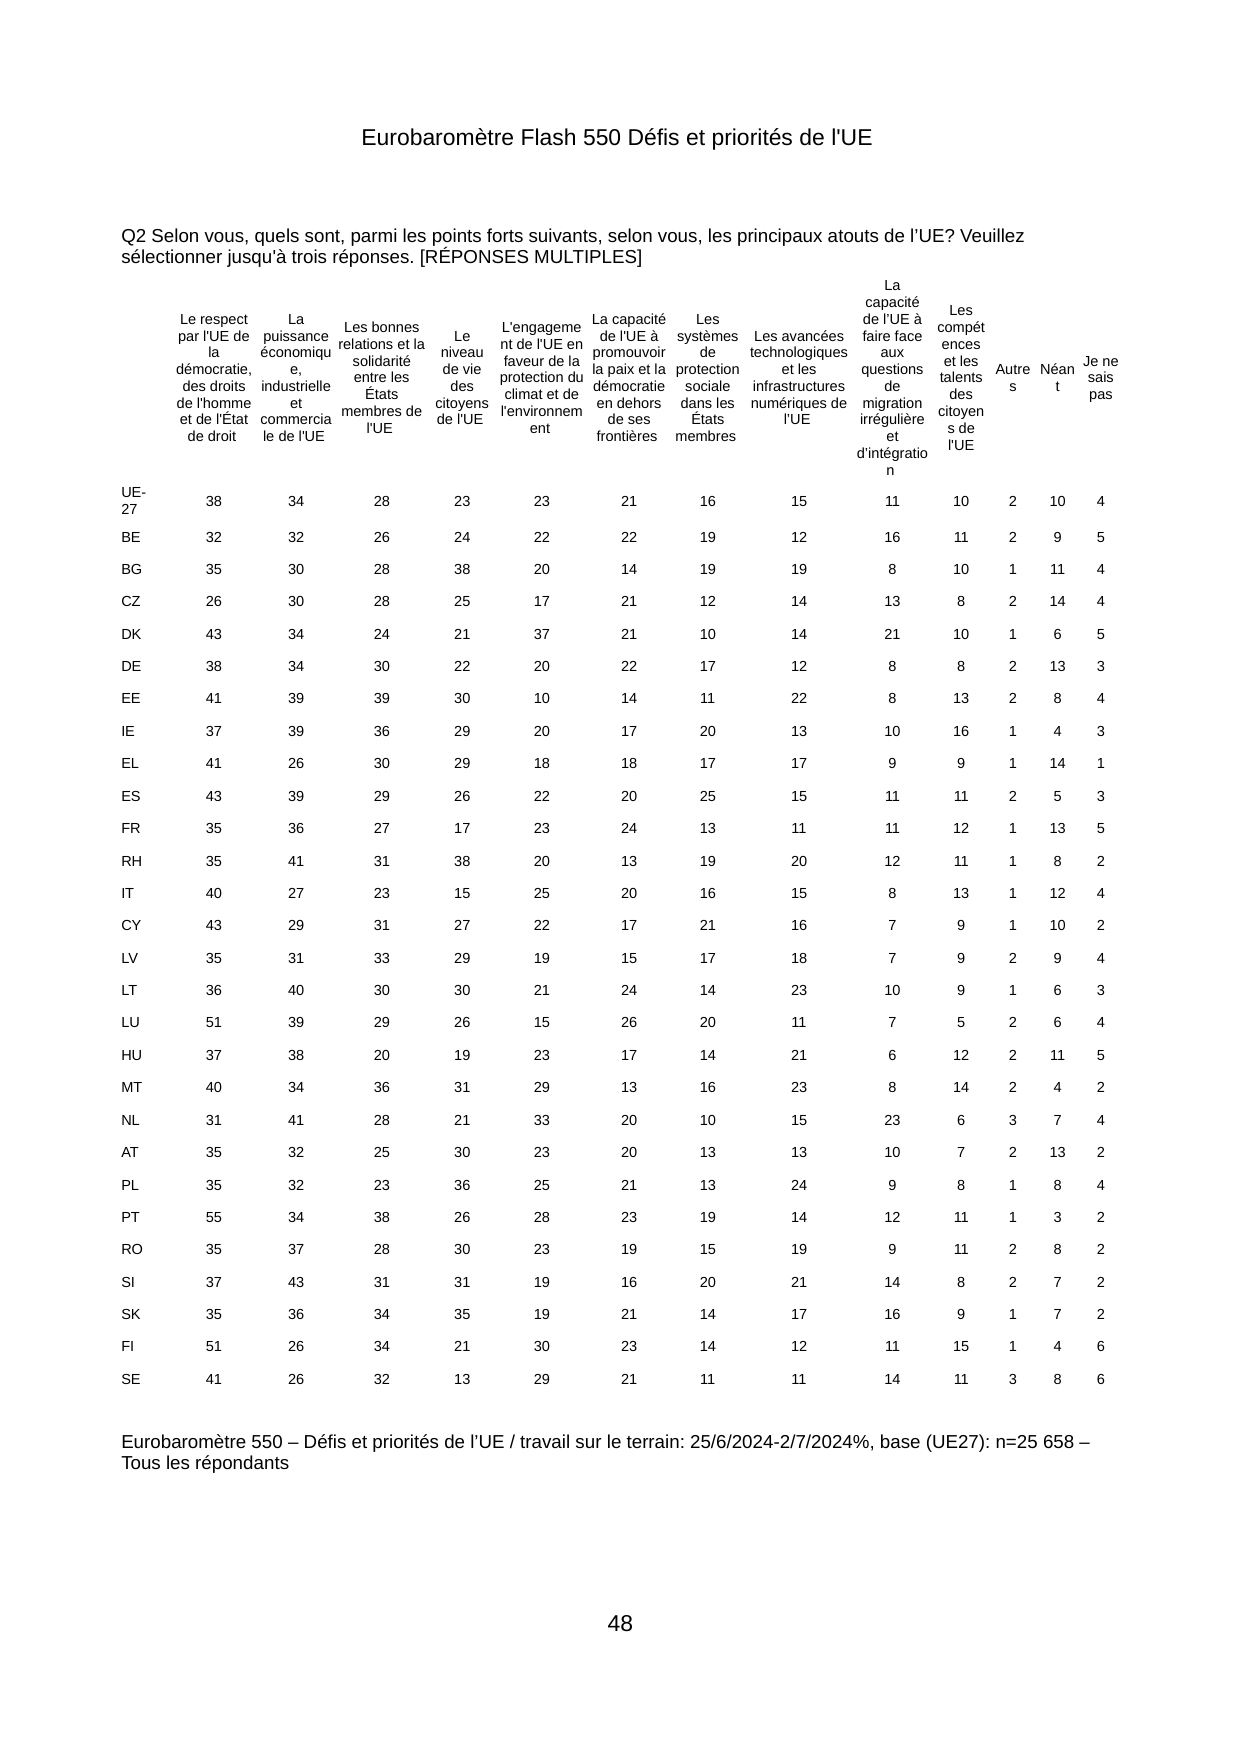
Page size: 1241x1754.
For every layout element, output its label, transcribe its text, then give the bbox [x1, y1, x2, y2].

table_cell [164, 1363, 170, 1395]
table_cell 7 [1036, 1298, 1079, 1330]
table_cell 21 [670, 909, 745, 942]
table_cell 8 [853, 650, 932, 682]
table_cell 4 [1079, 1168, 1122, 1201]
table_cell 29 [429, 942, 496, 974]
table_cell RH [118, 844, 163, 877]
table_cell 2 [1079, 1201, 1122, 1233]
table_cell [118, 274, 163, 481]
table_cell 38 [429, 553, 496, 585]
table_cell [496, 1395, 588, 1427]
table_cell 23 [588, 1330, 670, 1363]
table_cell 11 [932, 844, 990, 877]
table_cell 20 [588, 1104, 670, 1136]
table_cell [164, 1201, 170, 1233]
table_cell [335, 1395, 428, 1427]
table_cell 20 [496, 553, 588, 585]
table_cell 30 [335, 650, 428, 682]
table_cell 37 [170, 1266, 257, 1298]
table_cell [164, 877, 170, 909]
table_cell 30 [429, 1136, 496, 1168]
table_cell 10 [853, 1136, 932, 1168]
table_cell 34 [257, 1071, 334, 1103]
table_cell 22 [588, 650, 670, 682]
table_cell 19 [496, 942, 588, 974]
table_cell [164, 942, 170, 974]
table_cell 31 [257, 942, 334, 974]
table_cell 17 [588, 909, 670, 942]
table_cell 21 [588, 1168, 670, 1201]
table_cell 14 [932, 1071, 990, 1103]
table_cell 38 [257, 1039, 334, 1071]
table_cell 4 [1036, 1330, 1079, 1363]
table_cell 1 [990, 618, 1036, 650]
table_cell 35 [170, 812, 257, 844]
table_cell 43 [170, 780, 257, 812]
table_cell 17 [670, 942, 745, 974]
table_cell 22 [745, 683, 853, 715]
table_cell 23 [496, 1136, 588, 1168]
table_cell 2 [1079, 1233, 1122, 1266]
table_cell 7 [1036, 1266, 1079, 1298]
table_cell 20 [496, 844, 588, 877]
table_cell 11 [853, 780, 932, 812]
table_cell PL [118, 1168, 163, 1201]
table_cell [164, 1298, 170, 1330]
table_cell 13 [1036, 1136, 1079, 1168]
table_cell 7 [853, 1006, 932, 1039]
table_cell 30 [429, 683, 496, 715]
table_cell Je ne sais pas [1079, 274, 1122, 481]
table_cell 6 [1036, 1006, 1079, 1039]
table_cell Le niveau de vie des citoyens de l'UE [429, 274, 496, 481]
table_cell 26 [335, 520, 428, 553]
table_cell 29 [429, 715, 496, 747]
table_cell 17 [670, 747, 745, 779]
table_cell 34 [257, 618, 334, 650]
table_cell 13 [932, 683, 990, 715]
table_cell 19 [670, 844, 745, 877]
table_cell 15 [670, 1233, 745, 1266]
table_cell 13 [1036, 812, 1079, 844]
table_cell 19 [670, 520, 745, 553]
table_cell 38 [170, 481, 257, 520]
table_cell 23 [496, 1039, 588, 1071]
table_cell 31 [335, 1266, 428, 1298]
table_cell 6 [1079, 1363, 1122, 1395]
table_cell Autres [990, 274, 1036, 481]
table_cell 15 [745, 481, 853, 520]
table_cell 2 [1079, 1266, 1122, 1298]
table_cell [164, 1395, 170, 1427]
table_cell 4 [1079, 1104, 1122, 1136]
table_cell 30 [257, 585, 334, 618]
table_cell 30 [429, 974, 496, 1006]
table_cell [164, 585, 170, 618]
table_cell 9 [853, 747, 932, 779]
table_cell [1079, 1395, 1122, 1427]
table_cell 22 [588, 520, 670, 553]
table_cell 14 [853, 1363, 932, 1395]
table_cell 5 [1079, 618, 1122, 650]
table_cell Les systèmes de protection sociale dans les États membres [670, 274, 745, 481]
table_cell 24 [745, 1168, 853, 1201]
table_cell 4 [1079, 877, 1122, 909]
table_cell 14 [670, 1330, 745, 1363]
table_cell 15 [745, 877, 853, 909]
table_cell 17 [670, 650, 745, 682]
table_cell 10 [932, 618, 990, 650]
table_cell 23 [745, 974, 853, 1006]
table_cell 35 [170, 553, 257, 585]
table_cell 21 [429, 618, 496, 650]
table_cell 26 [257, 1330, 334, 1363]
table_cell 22 [496, 780, 588, 812]
table_cell 8 [1036, 1233, 1079, 1266]
table_cell 14 [670, 1298, 745, 1330]
table_cell 12 [853, 844, 932, 877]
table_cell 4 [1079, 585, 1122, 618]
table_cell 8 [1036, 1168, 1079, 1201]
table_cell 21 [745, 1266, 853, 1298]
table_cell 8 [1036, 844, 1079, 877]
table_cell 20 [335, 1039, 428, 1071]
table_cell 40 [170, 1071, 257, 1103]
table_cell 26 [429, 1201, 496, 1233]
table_cell 16 [745, 909, 853, 942]
table_cell 20 [588, 780, 670, 812]
table_cell 8 [932, 1168, 990, 1201]
table_cell EL [118, 747, 163, 779]
table_cell 25 [496, 877, 588, 909]
table_cell 16 [588, 1266, 670, 1298]
table_cell 11 [1036, 1039, 1079, 1071]
table_cell 32 [335, 1363, 428, 1395]
table_cell 16 [932, 715, 990, 747]
table_cell 10 [670, 1104, 745, 1136]
table_cell Eurobaromètre 550 – Défis et priorités de l’UE / travail sur le terrain: 25/6/2024-2/7/2024%, base (UE27): n=25 658 – Tous les répondants [118, 1428, 1122, 1476]
table_cell 40 [257, 974, 334, 1006]
table_cell 32 [170, 520, 257, 553]
table_cell 21 [588, 585, 670, 618]
table_cell 18 [496, 747, 588, 779]
table_cell 11 [745, 1363, 853, 1395]
table_cell 11 [670, 1363, 745, 1395]
table_cell 28 [335, 1104, 428, 1136]
table_cell 8 [853, 877, 932, 909]
table_cell [853, 1395, 932, 1427]
table_cell 21 [853, 618, 932, 650]
table_cell 13 [853, 585, 932, 618]
table_cell 20 [588, 1136, 670, 1168]
table_cell 8 [932, 1266, 990, 1298]
table_cell IT [118, 877, 163, 909]
table_cell 32 [257, 1168, 334, 1201]
table_cell 26 [257, 1363, 334, 1395]
table_cell 19 [745, 1233, 853, 1266]
table_cell 8 [853, 683, 932, 715]
table_cell [164, 683, 170, 715]
table_cell 11 [853, 481, 932, 520]
table_cell 51 [170, 1330, 257, 1363]
table_cell 2 [990, 1266, 1036, 1298]
table_cell 13 [670, 1136, 745, 1168]
table_cell 3 [1079, 780, 1122, 812]
table_cell 19 [745, 553, 853, 585]
table_cell 15 [588, 942, 670, 974]
table_cell 1 [990, 1298, 1036, 1330]
table_cell 1 [990, 553, 1036, 585]
table_cell 19 [670, 1201, 745, 1233]
table_cell 30 [496, 1330, 588, 1363]
table_cell 39 [257, 715, 334, 747]
table_cell 1 [990, 844, 1036, 877]
table_cell FI [118, 1330, 163, 1363]
table_cell 16 [853, 520, 932, 553]
table_cell 31 [170, 1104, 257, 1136]
table_cell 2 [1079, 909, 1122, 942]
table_cell 2 [990, 1136, 1036, 1168]
table_cell 35 [429, 1298, 496, 1330]
table_cell 12 [853, 1201, 932, 1233]
table_cell La capacité de l'UE à promouvoir la paix et la démocratie en dehors de ses frontières [588, 274, 670, 481]
table_cell 22 [496, 520, 588, 553]
table_cell 4 [1036, 715, 1079, 747]
table_cell 10 [1036, 481, 1079, 520]
table_cell 2 [990, 683, 1036, 715]
table_cell 12 [745, 1330, 853, 1363]
table_cell 24 [335, 618, 428, 650]
table_cell 12 [932, 1039, 990, 1071]
table_cell 21 [588, 618, 670, 650]
table_cell 12 [1036, 877, 1079, 909]
table_cell 22 [496, 909, 588, 942]
table_cell SI [118, 1266, 163, 1298]
table_cell CZ [118, 585, 163, 618]
table_cell 39 [335, 683, 428, 715]
table_cell 6 [932, 1104, 990, 1136]
table_cell [164, 909, 170, 942]
table_cell LV [118, 942, 163, 974]
table_cell 5 [932, 1006, 990, 1039]
table_cell 1 [990, 812, 1036, 844]
table_cell 39 [257, 1006, 334, 1039]
table_cell 27 [335, 812, 428, 844]
table_cell 28 [335, 481, 428, 520]
table_cell 4 [1079, 1006, 1122, 1039]
table_cell [164, 812, 170, 844]
table_cell 23 [745, 1071, 853, 1103]
table_cell 19 [496, 1298, 588, 1330]
table_cell 1 [990, 974, 1036, 1006]
table_cell 39 [257, 683, 334, 715]
table_cell Néant [1036, 274, 1079, 481]
table_cell 11 [932, 520, 990, 553]
table_cell 6 [1036, 618, 1079, 650]
table_cell 10 [932, 553, 990, 585]
table_cell 14 [670, 974, 745, 1006]
table_cell 11 [932, 1201, 990, 1233]
table_cell 20 [496, 715, 588, 747]
table_cell Les compétences et les talents des citoyens de l'UE [932, 274, 990, 481]
table_cell 20 [670, 1006, 745, 1039]
table_cell 19 [670, 553, 745, 585]
table_cell 9 [932, 1298, 990, 1330]
table_cell 4 [1079, 683, 1122, 715]
table_cell 3 [990, 1363, 1036, 1395]
table_cell 9 [1036, 520, 1079, 553]
table_cell Le respect par l'UE de la démocratie, des droits de l'homme et de l'État de droit [170, 274, 257, 481]
table_cell 38 [170, 650, 257, 682]
table_cell 36 [335, 1071, 428, 1103]
table_cell 25 [496, 1168, 588, 1201]
table_cell [164, 1233, 170, 1266]
table_cell 1 [990, 877, 1036, 909]
table_cell 29 [335, 780, 428, 812]
table_cell [164, 747, 170, 779]
table_cell [429, 1395, 496, 1427]
table_cell 11 [670, 683, 745, 715]
table_cell 36 [429, 1168, 496, 1201]
table_cell 28 [335, 553, 428, 585]
table_cell [164, 780, 170, 812]
table_cell 23 [496, 481, 588, 520]
table_cell 25 [335, 1136, 428, 1168]
table_cell 23 [429, 481, 496, 520]
table_cell 14 [853, 1266, 932, 1298]
table_cell 2 [1079, 1136, 1122, 1168]
table_cell 21 [496, 974, 588, 1006]
table_cell 4 [1079, 553, 1122, 585]
table_cell LU [118, 1006, 163, 1039]
table_cell 1 [990, 1201, 1036, 1233]
table_cell 8 [932, 650, 990, 682]
table_cell 8 [853, 1071, 932, 1103]
table_cell 3 [990, 1104, 1036, 1136]
table_cell NL [118, 1104, 163, 1136]
table_cell HU [118, 1039, 163, 1071]
table_cell 5 [1079, 812, 1122, 844]
table_cell La puissance économique, industrielle et commerciale de l'UE [257, 274, 334, 481]
table_cell [164, 553, 170, 585]
table_cell 10 [670, 618, 745, 650]
table_cell 38 [429, 844, 496, 877]
table_cell 35 [170, 844, 257, 877]
table_cell [164, 715, 170, 747]
table_cell [670, 1395, 745, 1427]
table_cell 15 [932, 1330, 990, 1363]
table_cell 23 [853, 1104, 932, 1136]
table_cell 15 [496, 1006, 588, 1039]
table_cell 7 [853, 909, 932, 942]
table_cell [164, 1266, 170, 1298]
table_cell FR [118, 812, 163, 844]
table_cell 29 [257, 909, 334, 942]
table_cell 30 [429, 1233, 496, 1266]
table_cell 35 [170, 1136, 257, 1168]
table_cell 9 [853, 1168, 932, 1201]
table_cell 5 [1079, 520, 1122, 553]
table_cell 23 [335, 1168, 428, 1201]
table_cell 2 [1079, 1071, 1122, 1103]
table_cell 33 [335, 942, 428, 974]
table_cell 23 [496, 812, 588, 844]
table_cell 16 [670, 877, 745, 909]
table_cell 4 [1036, 1071, 1079, 1103]
table_cell 14 [745, 618, 853, 650]
table_cell 18 [745, 942, 853, 974]
table_cell 41 [170, 1363, 257, 1395]
table_cell 12 [932, 812, 990, 844]
table_cell [164, 481, 170, 520]
table_cell 23 [588, 1201, 670, 1233]
table_cell 5 [1036, 780, 1079, 812]
table_cell 9 [1036, 942, 1079, 974]
table_cell SK [118, 1298, 163, 1330]
table_cell [164, 618, 170, 650]
table_cell 1 [1079, 747, 1122, 779]
table_cell [164, 1168, 170, 1201]
table_cell 1 [990, 747, 1036, 779]
table_cell 4 [1079, 481, 1122, 520]
table_cell 31 [429, 1071, 496, 1103]
table_cell La capacité de l’UE à faire face aux questions de migration irrégulière et d’intégration [853, 274, 932, 481]
table_cell MT [118, 1071, 163, 1103]
table_cell 43 [170, 909, 257, 942]
table_cell 37 [170, 1039, 257, 1071]
table_cell 16 [670, 481, 745, 520]
table_cell 28 [335, 585, 428, 618]
table_cell 31 [335, 844, 428, 877]
table_cell [745, 1395, 853, 1427]
table_cell 13 [745, 715, 853, 747]
table_cell 12 [670, 585, 745, 618]
table_cell 15 [745, 1104, 853, 1136]
table_cell 9 [932, 747, 990, 779]
table_cell [164, 974, 170, 1006]
table_cell 16 [853, 1298, 932, 1330]
table_cell 37 [257, 1233, 334, 1266]
table_cell SE [118, 1363, 163, 1395]
table_cell 35 [170, 1168, 257, 1201]
table_cell 9 [932, 942, 990, 974]
table_cell 26 [429, 1006, 496, 1039]
table_cell 17 [588, 1039, 670, 1071]
table_cell [170, 1395, 257, 1427]
table_cell 34 [257, 481, 334, 520]
table_cell 15 [429, 877, 496, 909]
table_cell 21 [745, 1039, 853, 1071]
table_cell [588, 1395, 670, 1427]
table_cell [164, 1136, 170, 1168]
table_cell 11 [853, 812, 932, 844]
table_cell 43 [170, 618, 257, 650]
table_cell 26 [170, 585, 257, 618]
table_cell 3 [1079, 650, 1122, 682]
table_cell [164, 1104, 170, 1136]
table_cell 11 [745, 1006, 853, 1039]
table_cell 15 [745, 780, 853, 812]
table_cell 6 [853, 1039, 932, 1071]
table_header Q2 Selon vous, quels sont, parmi les points forts suivants, selon vous, les principaux atouts de l’UE? Veuillez sélectionner jusqu'à trois réponses. [RÉPONSES MULTIPLES] [118, 218, 1122, 274]
table_cell 24 [588, 974, 670, 1006]
table_cell 37 [170, 715, 257, 747]
table_cell 26 [588, 1006, 670, 1039]
table_cell 2 [990, 650, 1036, 682]
table_cell 2 [990, 942, 1036, 974]
table_cell 20 [588, 877, 670, 909]
table_cell 51 [170, 1006, 257, 1039]
table_cell 9 [932, 974, 990, 1006]
table_cell 5 [1079, 1039, 1122, 1071]
table_cell 6 [1079, 1330, 1122, 1363]
table_cell 11 [932, 780, 990, 812]
table_cell 19 [588, 1233, 670, 1266]
table_cell 2 [990, 1233, 1036, 1266]
table_cell 17 [496, 585, 588, 618]
table_cell 23 [335, 877, 428, 909]
table_cell 14 [670, 1039, 745, 1071]
table_cell 26 [257, 747, 334, 779]
table_cell 36 [257, 1298, 334, 1330]
table_cell 21 [588, 1298, 670, 1330]
table_cell 29 [496, 1363, 588, 1395]
table_cell 1 [990, 715, 1036, 747]
table_cell [164, 1330, 170, 1363]
table_cell LT [118, 974, 163, 1006]
table_cell 22 [429, 650, 496, 682]
table_cell 6 [1036, 974, 1079, 1006]
table_cell 18 [588, 747, 670, 779]
table_cell 1 [990, 1330, 1036, 1363]
table_cell 33 [496, 1104, 588, 1136]
table_cell 8 [1036, 1363, 1079, 1395]
table_cell 10 [1036, 909, 1079, 942]
table_cell 27 [257, 877, 334, 909]
table_cell 1 [990, 909, 1036, 942]
table_cell 39 [257, 780, 334, 812]
table_cell [164, 1039, 170, 1071]
table_cell 38 [335, 1201, 428, 1233]
table_cell 9 [932, 909, 990, 942]
table_cell 2 [990, 1071, 1036, 1103]
table_cell 35 [170, 1233, 257, 1266]
table_cell 29 [335, 1006, 428, 1039]
table_cell 41 [170, 683, 257, 715]
table_cell 41 [170, 747, 257, 779]
table_cell 21 [588, 1363, 670, 1395]
table_cell 27 [429, 909, 496, 942]
table_cell Les bonnes relations et la solidarité entre les États membres de l'UE [335, 274, 428, 481]
table_cell 14 [745, 1201, 853, 1233]
table_cell 14 [745, 585, 853, 618]
table_cell 29 [429, 747, 496, 779]
table_cell 34 [257, 1201, 334, 1233]
table_cell 17 [745, 747, 853, 779]
table_cell 26 [429, 780, 496, 812]
table_cell EE [118, 683, 163, 715]
table_cell 14 [588, 553, 670, 585]
table_cell IE [118, 715, 163, 747]
table_cell [932, 1395, 990, 1427]
table_cell 20 [670, 1266, 745, 1298]
table_cell 20 [670, 715, 745, 747]
table_cell 30 [335, 974, 428, 1006]
table_cell 21 [429, 1104, 496, 1136]
table_cell Les avancées technologiques et les infrastructures numériques de l’UE [745, 274, 853, 481]
table_cell 2 [990, 585, 1036, 618]
table_cell [164, 520, 170, 553]
table_cell 17 [429, 812, 496, 844]
table_cell 7 [1036, 1104, 1079, 1136]
table_cell RO [118, 1233, 163, 1266]
table_cell 11 [745, 812, 853, 844]
table_cell 24 [429, 520, 496, 553]
table_cell 35 [170, 1298, 257, 1330]
table_cell 2 [990, 520, 1036, 553]
table_cell 13 [588, 1071, 670, 1103]
table_cell 3 [1079, 715, 1122, 747]
table_cell 23 [496, 1233, 588, 1266]
table_cell 32 [257, 520, 334, 553]
table_cell 14 [588, 683, 670, 715]
table_cell 2 [1079, 1298, 1122, 1330]
table_cell ES [118, 780, 163, 812]
table_cell 16 [670, 1071, 745, 1103]
table_cell 13 [670, 1168, 745, 1201]
table_cell 10 [932, 481, 990, 520]
table_cell BE [118, 520, 163, 553]
table_cell 20 [496, 650, 588, 682]
table_cell 30 [335, 747, 428, 779]
table_cell [1036, 1395, 1079, 1427]
table_cell 19 [496, 1266, 588, 1298]
table_cell DE [118, 650, 163, 682]
table_cell 2 [990, 780, 1036, 812]
table_cell DK [118, 618, 163, 650]
table_cell PT [118, 1201, 163, 1233]
table_cell L'engagement de l'UE en faveur de la protection du climat et de l'environnement [496, 274, 588, 481]
table_cell UE-27 [118, 481, 163, 520]
table_cell [164, 844, 170, 877]
table_cell 17 [745, 1298, 853, 1330]
table_cell 24 [588, 812, 670, 844]
table_cell 8 [853, 553, 932, 585]
table_cell 25 [429, 585, 496, 618]
table_cell 28 [335, 1233, 428, 1266]
table_cell 3 [1079, 974, 1122, 1006]
table_cell 11 [853, 1330, 932, 1363]
table_cell BG [118, 553, 163, 585]
table_cell 12 [745, 520, 853, 553]
table_cell 3 [1036, 1201, 1079, 1233]
table_cell 13 [588, 844, 670, 877]
table_cell 2 [990, 1006, 1036, 1039]
table_cell 9 [853, 1233, 932, 1266]
table_cell 34 [335, 1330, 428, 1363]
table_cell 31 [429, 1266, 496, 1298]
table_cell AT [118, 1136, 163, 1168]
table_cell 10 [853, 974, 932, 1006]
table_cell 20 [745, 844, 853, 877]
table_cell 12 [745, 650, 853, 682]
table_cell [990, 1395, 1036, 1427]
table_cell 2 [1079, 844, 1122, 877]
table_cell [164, 1006, 170, 1039]
table_cell 13 [932, 877, 990, 909]
table_cell 40 [170, 877, 257, 909]
table_cell 37 [496, 618, 588, 650]
table_cell 13 [670, 812, 745, 844]
table_cell 28 [496, 1201, 588, 1233]
table_cell 36 [257, 812, 334, 844]
table_cell 30 [257, 553, 334, 585]
table_cell 31 [335, 909, 428, 942]
table_cell [164, 1071, 170, 1103]
table_cell 41 [257, 844, 334, 877]
table_cell 55 [170, 1201, 257, 1233]
table_cell 17 [588, 715, 670, 747]
table_cell 35 [170, 942, 257, 974]
table_cell 14 [1036, 585, 1079, 618]
table_cell 7 [932, 1136, 990, 1168]
table_cell 13 [1036, 650, 1079, 682]
table_cell 21 [588, 481, 670, 520]
table_cell 34 [257, 650, 334, 682]
table_cell 10 [496, 683, 588, 715]
table_cell [118, 1395, 163, 1427]
table_cell 7 [853, 942, 932, 974]
table_cell 41 [257, 1104, 334, 1136]
table_cell 21 [429, 1330, 496, 1363]
table_cell [164, 274, 170, 481]
table_cell 10 [853, 715, 932, 747]
table_cell 29 [496, 1071, 588, 1103]
table_cell 34 [335, 1298, 428, 1330]
table_cell 8 [1036, 683, 1079, 715]
table_cell 32 [257, 1136, 334, 1168]
table_cell [257, 1395, 334, 1427]
table_cell 14 [1036, 747, 1079, 779]
table_cell 19 [429, 1039, 496, 1071]
table_cell 43 [257, 1266, 334, 1298]
table_cell 36 [170, 974, 257, 1006]
table_cell 11 [1036, 553, 1079, 585]
table_cell 8 [932, 585, 990, 618]
table_cell 1 [990, 1168, 1036, 1201]
table_cell 2 [990, 1039, 1036, 1071]
table_cell 2 [990, 481, 1036, 520]
table_cell 13 [429, 1363, 496, 1395]
table_cell 11 [932, 1233, 990, 1266]
table_cell 11 [932, 1363, 990, 1395]
table_cell CY [118, 909, 163, 942]
table_cell 36 [335, 715, 428, 747]
table_cell 25 [670, 780, 745, 812]
table_cell [164, 650, 170, 682]
table_cell 13 [745, 1136, 853, 1168]
table_cell 4 [1079, 942, 1122, 974]
